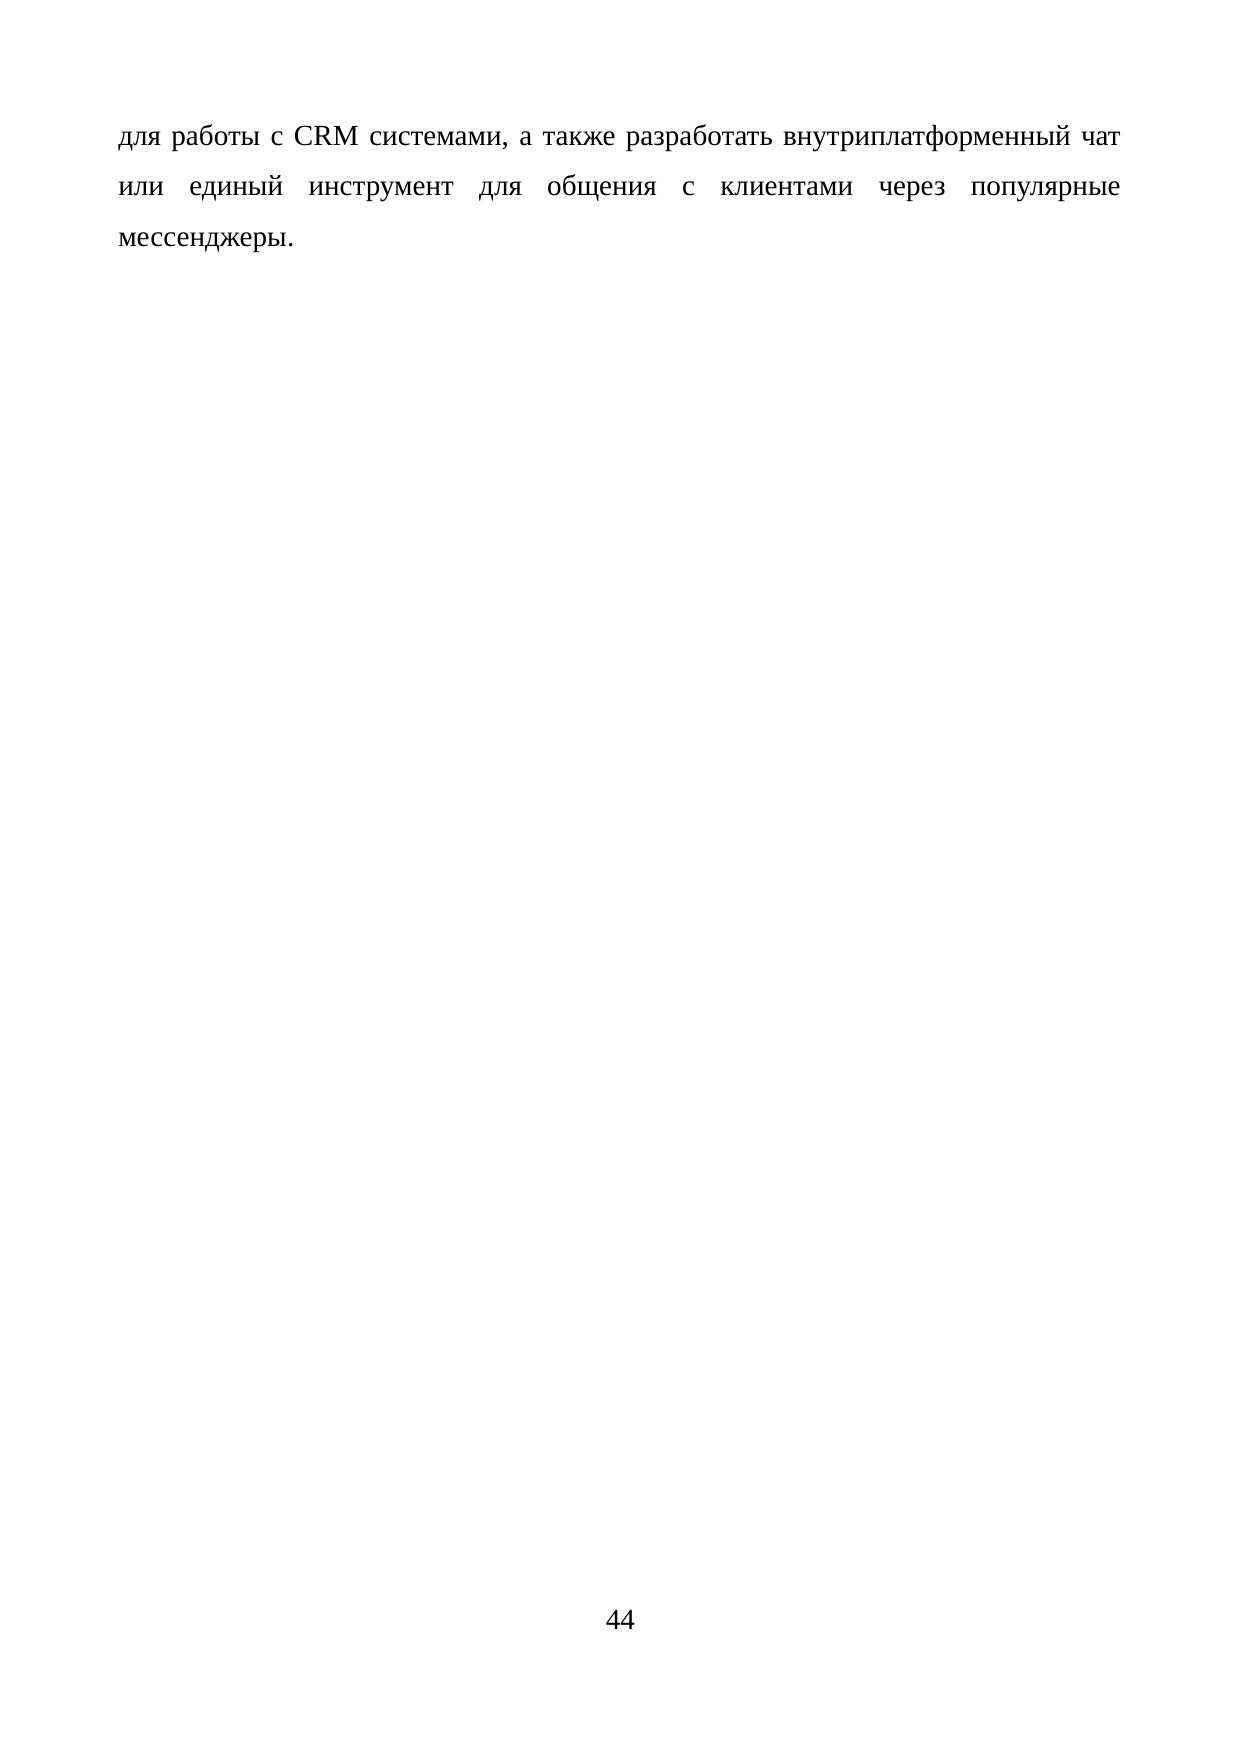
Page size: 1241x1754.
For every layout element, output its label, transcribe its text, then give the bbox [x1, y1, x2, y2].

text для работы с CRM системами, а также разработать внутриплатформенный чат или единый инструмент для общения с клиентами через популярные мессенджеры. [118, 118, 1122, 252]
